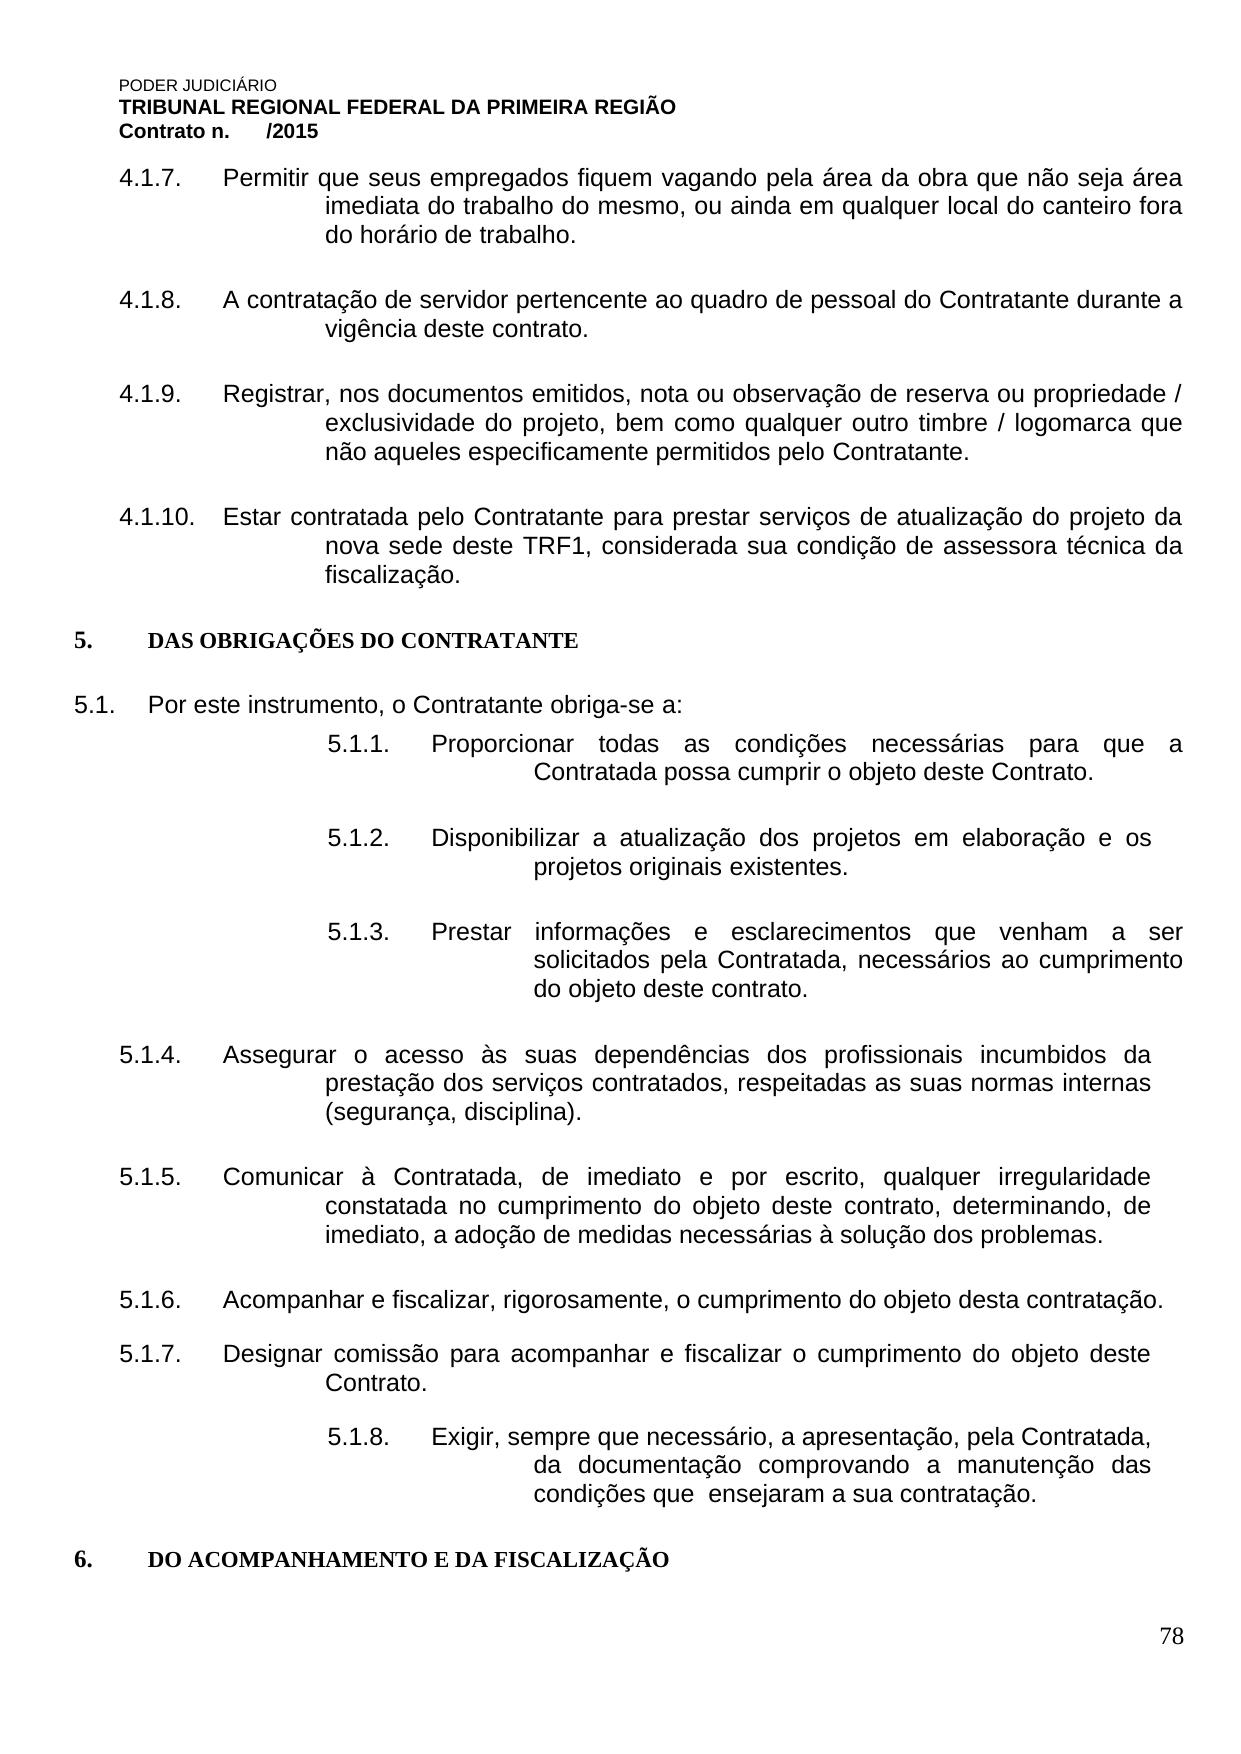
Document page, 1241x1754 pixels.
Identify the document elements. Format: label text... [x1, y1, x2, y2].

list Registrar, nos documentos emitidos, nota ou observação de reserva ou propriedade / exclusividade do projeto, bem como qualquer outro timbre / logomarca que não aqueles especificamente permitidos pelo Contratante. [119, 379, 1184, 466]
list Designar comissão para acompanhar e fiscalizar o cumprimento do objeto deste Contrato. [119, 1339, 1152, 1397]
list Permitir que seus empregados fiquem vagando pela área da obra que não seja área imediata do trabalho do mesmo, ou ainda em qualquer local do canteiro fora do horário de trabalho. [119, 162, 1184, 249]
list Estar contratada pelo Contratante para prestar serviços de atualização do projeto da nova sede deste TRF1, considerada sua condição de assessora técnica da fiscalização. [119, 502, 1184, 588]
list Proporcionar todas as condições necessárias para que a Contratada possa cumprir o objeto deste Contrato. [327, 729, 1184, 786]
list DAS OBRIGAÇÕES DO CONTRATANTE [74, 625, 1184, 654]
list Acompanhar e fiscalizar, rigorosamente, o cumprimento do objeto desta contratação. [119, 1285, 1184, 1314]
list DO ACOMPANHAMENTO E DA FISCALIZAÇÃO [74, 1544, 1184, 1573]
list Comunicar à Contratada, de imediato e por escrito, qualquer irregularidade constatada no cumprimento do objeto deste contrato, determinando, de imediato, a adoção de medidas necessárias à solução dos problemas. [119, 1162, 1153, 1249]
list Por este instrumento, o Contratante obriga-se a: [74, 690, 1184, 719]
list Exigir, sempre que necessário, a apresentação, pela Contratada, da documentação comprovando a manutenção das condições que ensejaram a sua contratação. [327, 1422, 1152, 1508]
list Prestar informações e esclarecimentos que venham a ser solicitados pela Contratada, necessários ao cumprimento do objeto deste contrato. [327, 917, 1184, 1003]
list A contratação de servidor pertencente ao quadro de pessoal do Contratante durante a vigência deste contrato. [119, 285, 1184, 343]
list Disponibilizar a atualização dos projetos em elaboração e os projetos originais existentes. [327, 823, 1153, 880]
list Assegurar o acesso às suas dependências dos profissionais incumbidos da prestação dos serviços contratados, respeitadas as suas normas internas (segurança, disciplina). [119, 1039, 1153, 1126]
